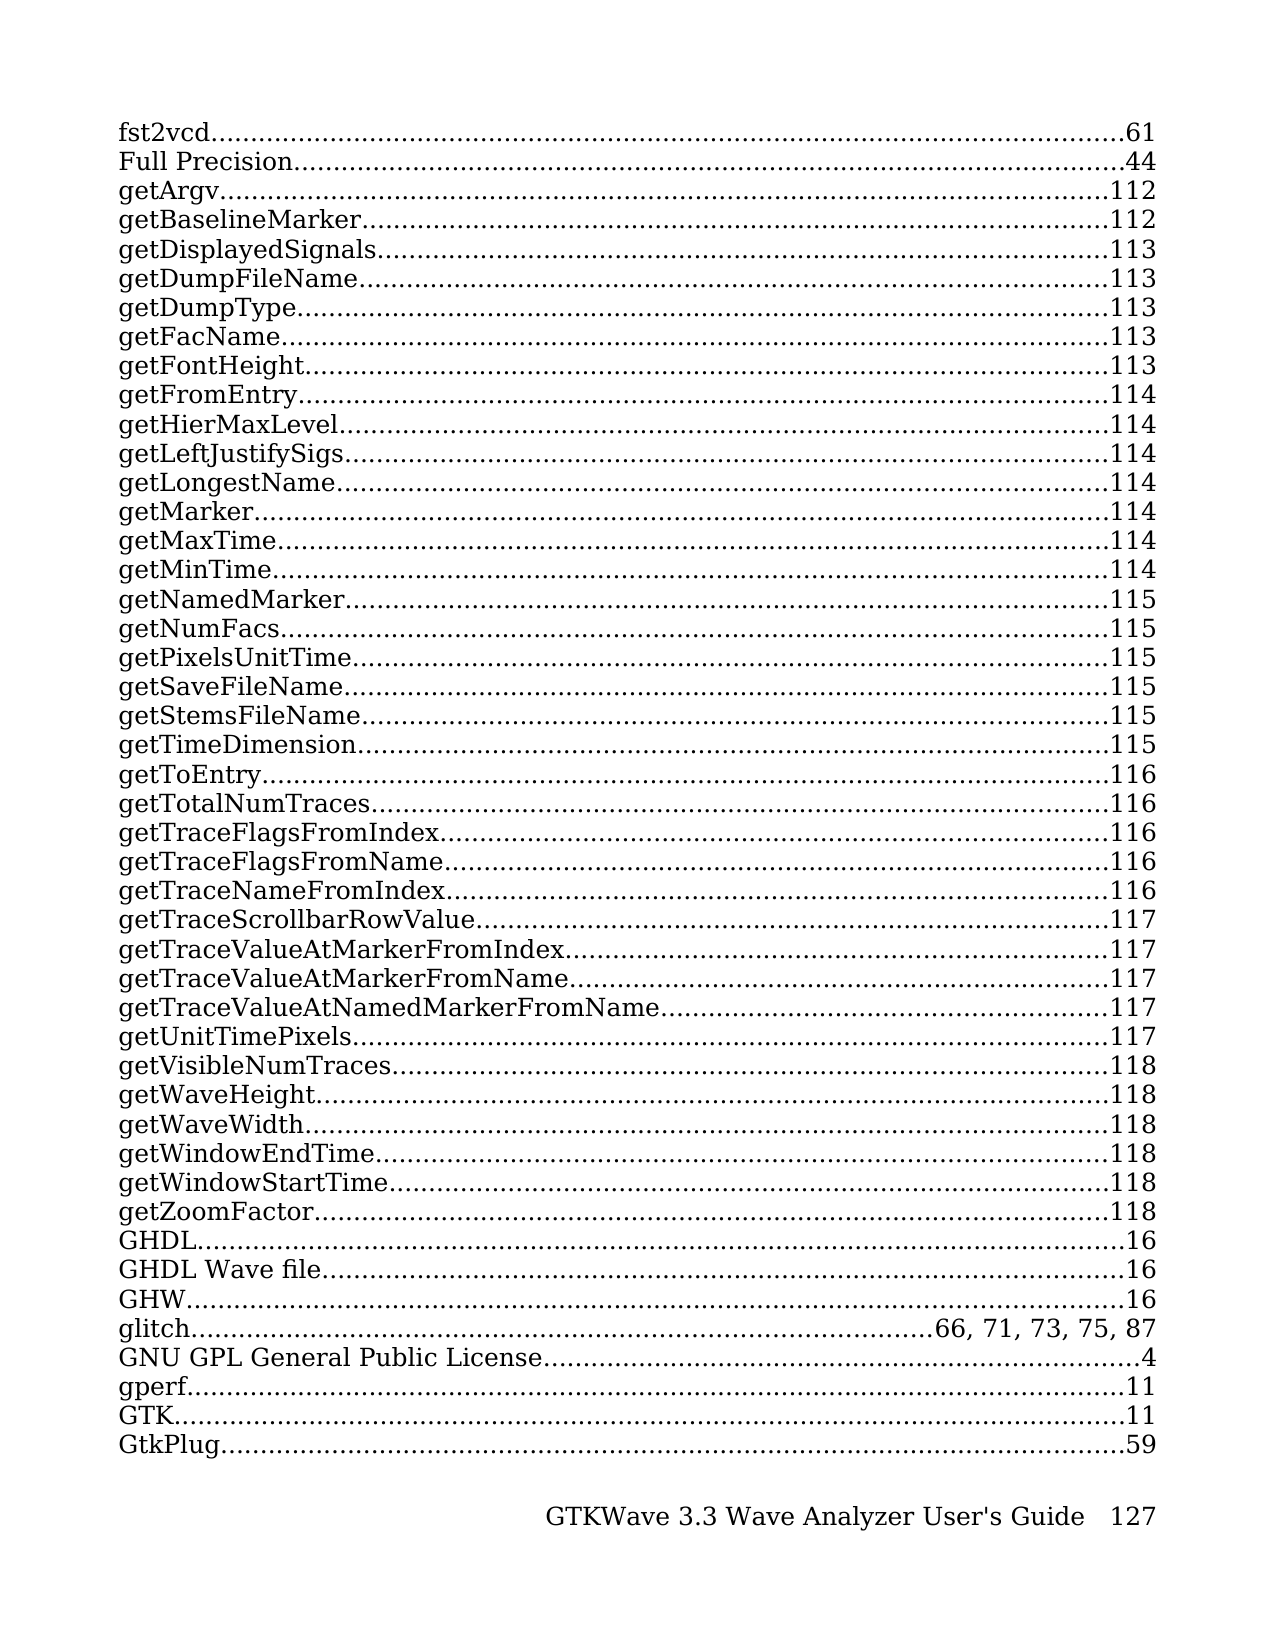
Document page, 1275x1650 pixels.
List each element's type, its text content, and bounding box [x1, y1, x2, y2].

text getMaxTime 114 [118, 526, 1157, 556]
text Full Precision 44 [118, 147, 1157, 176]
text getUnitTimePixels 117 [118, 1022, 1157, 1051]
text getArgv 112 [118, 176, 1157, 206]
text getLongestName 114 [118, 468, 1157, 497]
text getDumpFileName 113 [118, 264, 1157, 293]
text getZoomFactor 118 [118, 1197, 1157, 1226]
text getWindowStartTime 118 [118, 1168, 1157, 1197]
text getTraceNameFromIndex 116 [118, 876, 1157, 906]
text GTK 11 [118, 1401, 1157, 1431]
text getFacName 113 [118, 322, 1157, 351]
text getTraceScrollbarRowValue 117 [118, 906, 1157, 935]
text getMinTime 114 [118, 556, 1157, 585]
text getTraceFlagsFromIndex 116 [118, 818, 1157, 847]
text getSaveFileName 115 [118, 672, 1157, 701]
text getFontHeight 113 [118, 351, 1157, 381]
text getNumFacs 115 [118, 614, 1157, 643]
text gperf 11 [118, 1372, 1157, 1401]
text GNU GPL General Public License 4 [118, 1343, 1157, 1372]
text GHDL 16 [118, 1226, 1157, 1256]
text glitch 66, 71, 73, 75, 87 [118, 1314, 1157, 1343]
text GHDL Wave file 16 [118, 1256, 1157, 1285]
text getTraceValueAtNamedMarkerFromName 117 [118, 993, 1157, 1022]
text getPixelsUnitTime 115 [118, 643, 1157, 672]
text getWaveWidth 118 [118, 1110, 1157, 1139]
text getMarker 114 [118, 497, 1157, 526]
text getHierMaxLevel 114 [118, 410, 1157, 439]
text getVisibleNumTraces 118 [118, 1051, 1157, 1081]
text getTraceValueAtMarkerFromIndex 117 [118, 935, 1157, 964]
text getDumpType 113 [118, 293, 1157, 322]
text getWaveHeight 118 [118, 1081, 1157, 1110]
text getStemsFileName 115 [118, 701, 1157, 731]
text getLeftJustifySigs 114 [118, 439, 1157, 468]
text getTimeDimension 115 [118, 731, 1157, 760]
text GtkPlug 59 [118, 1431, 1157, 1460]
text getWindowEndTime 118 [118, 1139, 1157, 1168]
text GHW 16 [118, 1285, 1157, 1314]
text getFromEntry 114 [118, 381, 1157, 410]
text getToEntry 116 [118, 760, 1157, 789]
text getTotalNumTraces 116 [118, 789, 1157, 818]
text getTraceValueAtMarkerFromName 117 [118, 964, 1157, 993]
text getBaselineMarker 112 [118, 206, 1157, 235]
text getTraceFlagsFromName 116 [118, 847, 1157, 876]
text fst2vcd 61 [118, 118, 1157, 147]
text getDisplayedSignals 113 [118, 235, 1157, 264]
text getNamedMarker 115 [118, 585, 1157, 614]
